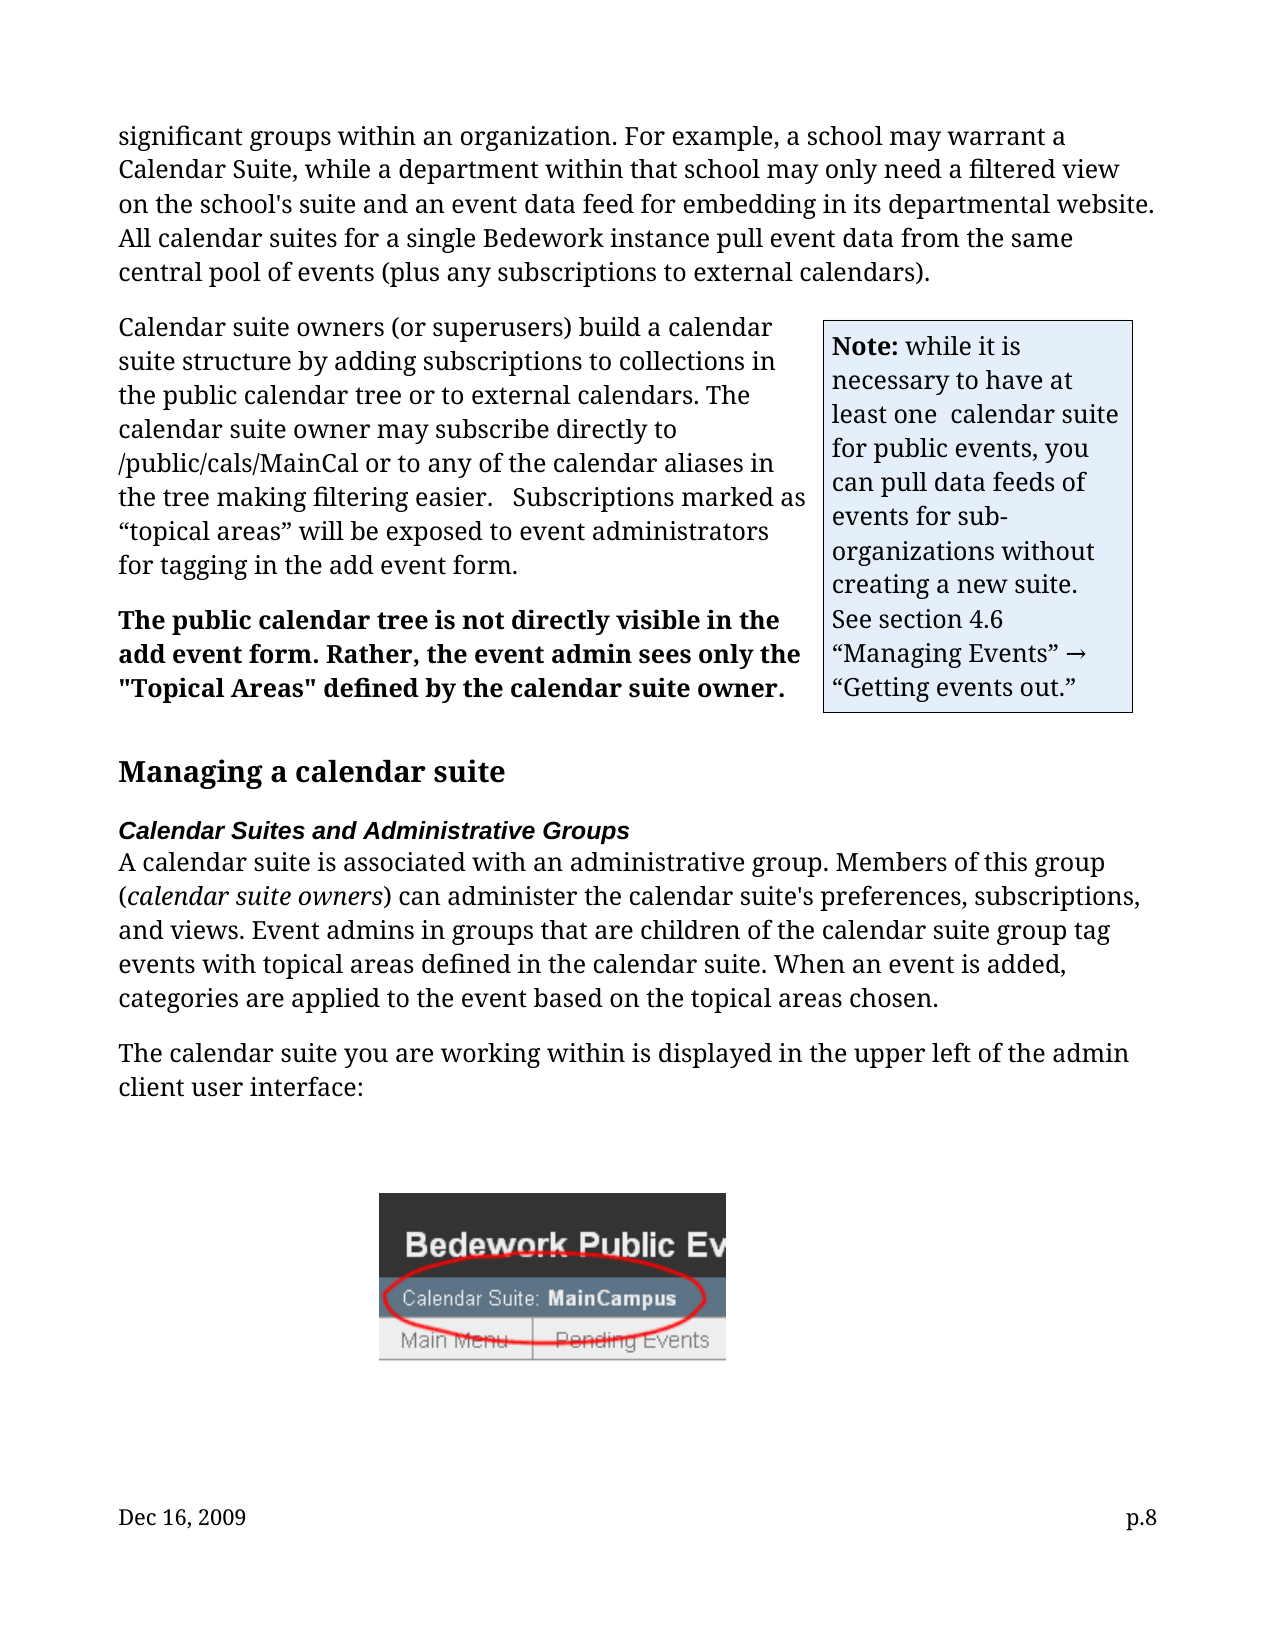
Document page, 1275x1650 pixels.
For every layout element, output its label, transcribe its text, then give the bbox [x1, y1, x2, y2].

text A calendar suite is associated with an administrative group. Members of this group (calendar suite owners) can administer the calendar suite's preferences, subscriptions, and views. Event admins in groups that are children of the calendar suite group tag events with topical areas defined in the calendar suite. When an event is added, categories are applied to the event based on the topical areas chosen. [118, 845, 1157, 1015]
picture [379, 1193, 726, 1381]
text The calendar suite you are working within is displayed in the upper left of the admin client user interface: [118, 1036, 1157, 1104]
subtitle Calendar Suites and Administrative Groups [118, 817, 1157, 845]
text significant groups within an organization. For example, a school may warrant a Calendar Suite, while a department within that school may only need a filtered view on the school's suite and an event data feed for embedding in its departmental website. All calendar suites for a single Bedework instance pull event data from the same central pool of events (plus any subscriptions to external calendars). [118, 118, 1157, 288]
text Calendar suite owners (or superusers) build a calendar suite structure by adding subscriptions to collections in the public calendar tree or to external calendars. The calendar suite owner may subscribe directly to /public/cals/MainCal or to any of the calendar aliases in the tree making filtering easier. Subscriptions marked as “topical areas” will be exposed to event administrators for tagging in the add event form. [118, 309, 1157, 582]
text The public calendar tree is not directly visible in the add event form. Rather, the event admin sees only the "Topical Areas" defined by the calendar suite owner. [118, 603, 822, 705]
subtitle Managing a calendar suite [118, 752, 1157, 791]
text Note: while it is necessary to have at least one calendar suite for public events, you can pull data feeds of events for sub-organizations without creating a new suite. See section 4.6 “Managing Events” → “Getting events out.” [832, 329, 1123, 703]
